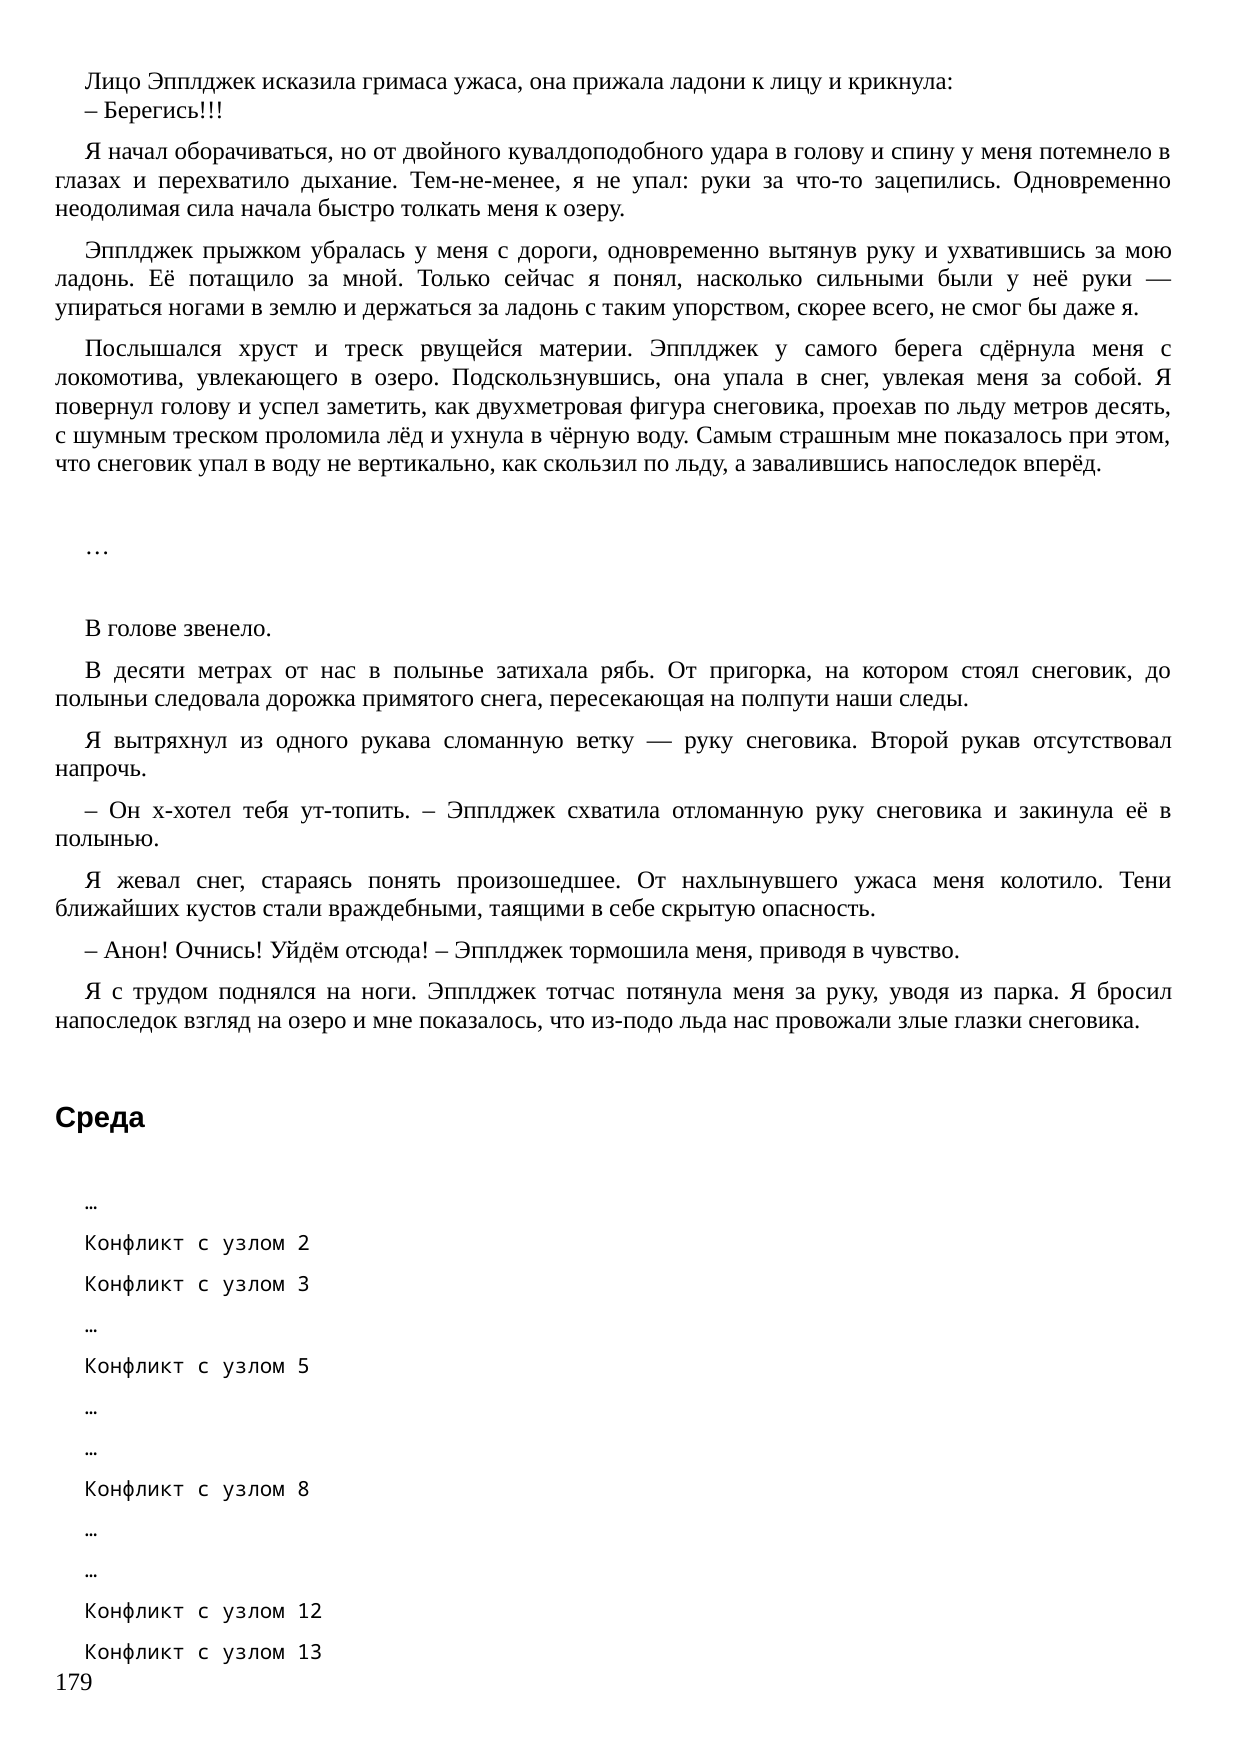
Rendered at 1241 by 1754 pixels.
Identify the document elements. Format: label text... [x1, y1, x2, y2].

text Я вытряхнул из одного рукава сломанную ветку — руку снеговика. Второй рукав отсутствовал напрочь. [55, 725, 1173, 782]
text … [55, 1187, 1173, 1216]
text Послышался хруст и треск рвущейся материи. Эпплджек у самого берега сдёрнула меня с локомотива, увлекающего в озеро. Подскользнувшись, она упала в снег, увлекая меня за собой. Я повернул голову и успел заметить, как двухметровая фигура снеговика, проехав по льду метров десять, с шумным треском проломила лёд и ухнула в чёрную воду. Самым страшным мне показалось при этом, что снеговик упал в воду не вертикально, как скользил по льду, а завалившись напоследок вперёд. [55, 333, 1173, 477]
text Конфликт с узлом 2 [55, 1228, 1173, 1256]
text Я с трудом поднялся на ноги. Эпплджек тотчас потянула меня за руку, уводя из парка. Я бросил напоследок взгляд на озеро и мне показалось, что из-подо льда нас провожали злые глазки снеговика. [55, 976, 1173, 1033]
text – Анон! Очнись! Уйдём отсюда! – Эпплджек тормошила меня, приводя в чувство. [55, 935, 1173, 963]
text Эпплджек прыжком убралась у меня с дороги, одновременно вытянув руку и ухватившись за мою ладонь. Её потащило за мной. Только сейчас я понял, насколько сильными были у неё руки — упираться ногами в землю и держаться за ладонь с таким упорством, скорее всего, не смог бы даже я. [55, 235, 1173, 321]
text Конфликт с узлом 5 [55, 1351, 1173, 1379]
text – Берегись!!! [55, 95, 1173, 123]
text Конфликт с узлом 8 [55, 1474, 1173, 1502]
text … [55, 1392, 1173, 1420]
text … [55, 1514, 1173, 1543]
text … [55, 1556, 1173, 1584]
text В десяти метрах от нас в полынье затихала рябь. От пригорка, на котором стоял снеговик, до полыньи следовала дорожка примятого снега, пересекающая на полпути наши следы. [55, 655, 1173, 712]
text … [55, 1310, 1173, 1338]
text Я начал оборачиваться, но от двойного кувалдоподобного удара в голову и спину у меня потемнело в глазах и перехватило дыхание. Тем-не-менее, я не упал: руки за что-то зацепились. Одновременно неодолимая сила начала быстро толкать меня к озеру. [55, 136, 1173, 222]
text Лицо Эпплджек исказила гримаса ужаса, она прижала ладони к лицу и крикнула: [55, 66, 1173, 95]
subtitle Среда [55, 1100, 1173, 1133]
text В голове звенело. [55, 613, 1173, 642]
text Конфликт с узлом 13 [55, 1637, 1173, 1666]
text Конфликт с узлом 3 [55, 1269, 1173, 1297]
text … [55, 531, 1173, 560]
text Я жевал снег, стараясь понять произошедшее. От нахлынувшего ужаса меня колотило. Тени ближайших кустов стали враждебными, таящими в себе скрытую опасность. [55, 865, 1173, 922]
text – Он х-хотел тебя ут-топить. – Эпплджек схватила отломанную руку снеговика и закинула её в полынью. [55, 795, 1173, 852]
text Конфликт с узлом 12 [55, 1596, 1173, 1625]
text … [55, 1433, 1173, 1461]
